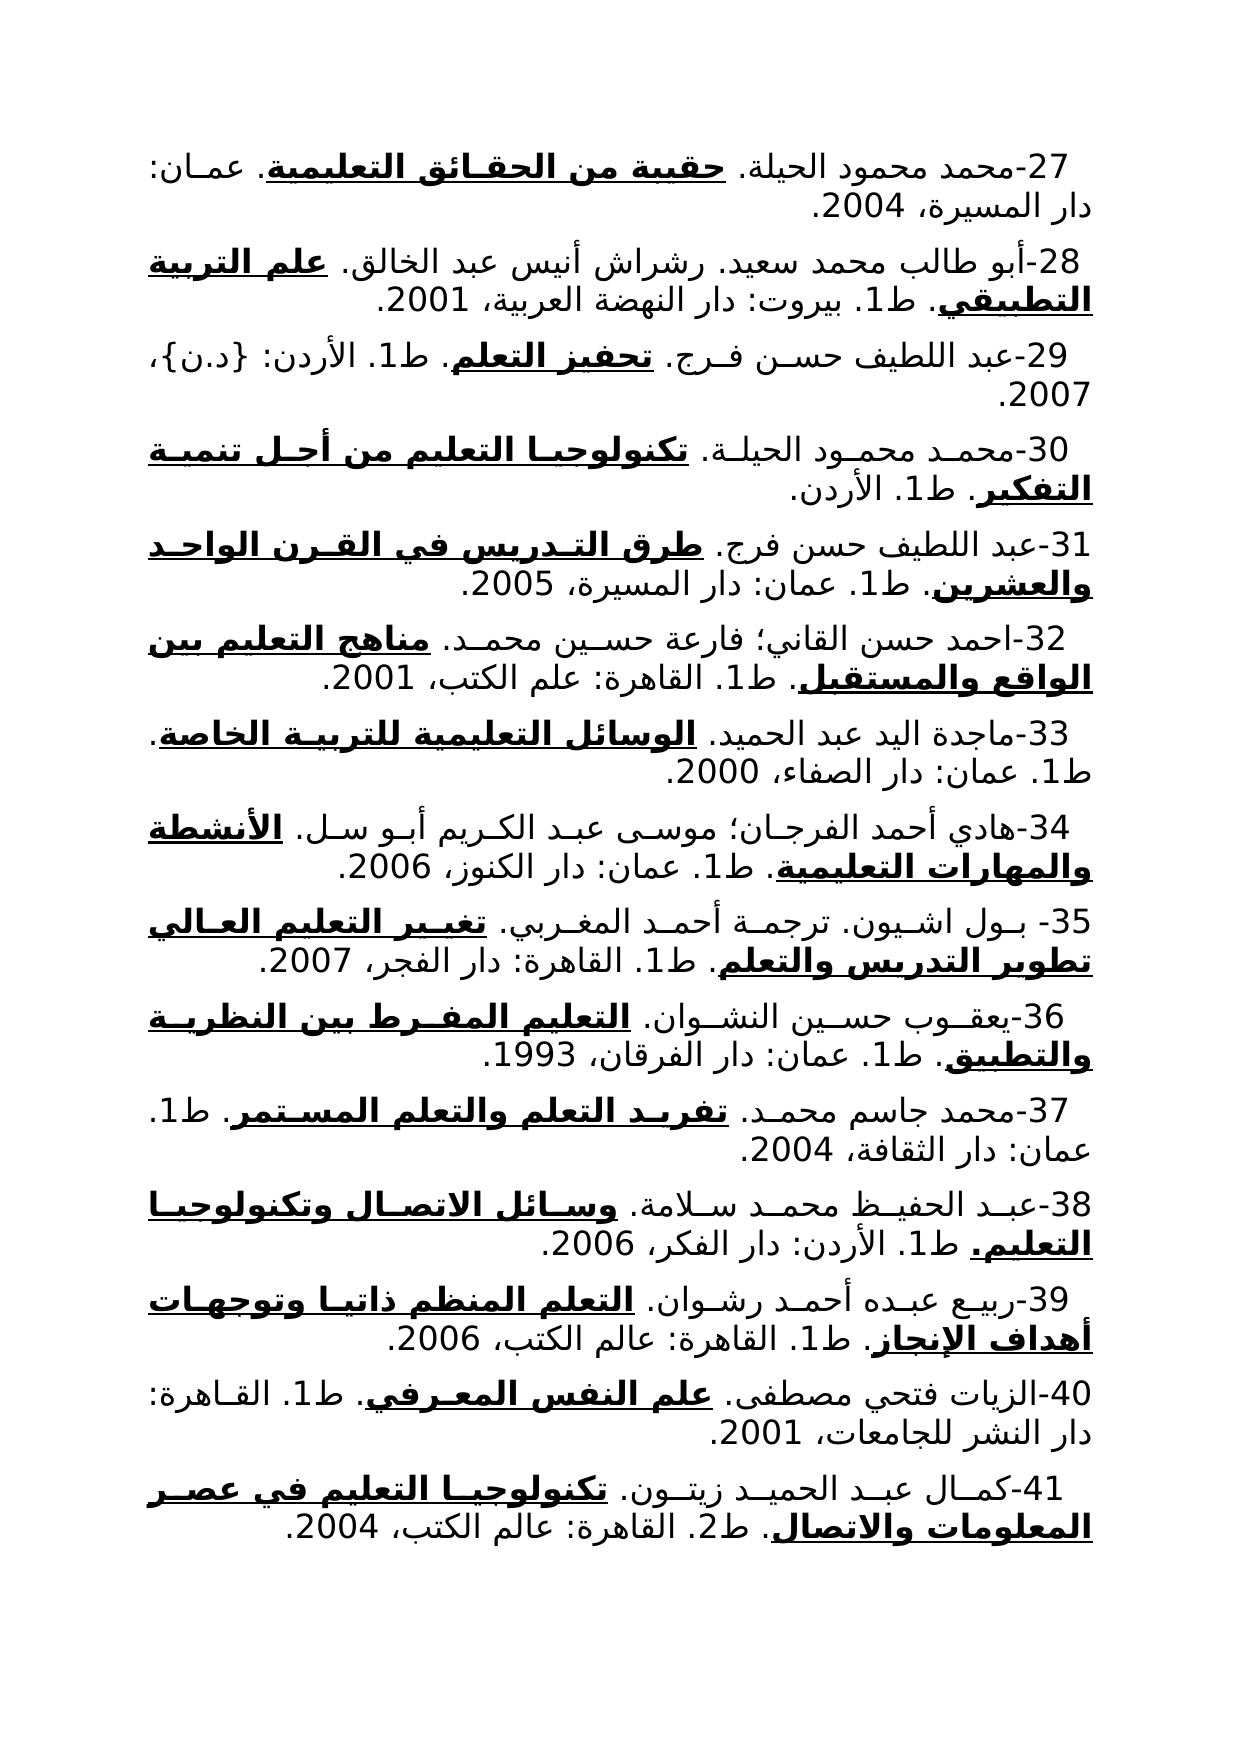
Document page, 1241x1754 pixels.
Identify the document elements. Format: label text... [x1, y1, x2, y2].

text 41-كمال عبد الحميد زيتون. تكنولوجيا التعليم في عصر المعلومات والاتصال. ط2. القاهرة: عالم الكتب، 2004. [148, 1469, 1092, 1547]
text 35- بول اشيون. ترجمة أحمد المغربي. تغيير التعليم العالي تطوير التدريس والتعلم. ط1. القاهرة: دار الفجر، 2007. [148, 903, 1092, 980]
text 37-محمد جاسم محمد. تفريد التعلم والتعلم المستمر. ط1. عمان: دار الثقافة، 2004. [148, 1091, 1092, 1169]
text 36-يعقوب حسين النشوان. التعليم المفرط بين النظرية والتطبيق. ط1. عمان: دار الفرقان، 1993. [148, 997, 1092, 1075]
text 31-عبد اللطيف حسن فرج. طرق التدريس في القرن الواحد والعشرين. ط1. عمان: دار المسيرة، 2005. [148, 525, 1092, 603]
text 39-ربيع عبده أحمد رشوان. التعلم المنظم ذاتيا وتوجهات أهداف الإنجاز. ط1. القاهرة: عالم الكتب، 2006. [148, 1280, 1092, 1358]
text 27-محمد محمود الحيلة. حقيبة من الحقائق التعليمية. عمان: دار المسيرة، 2004. [148, 148, 1092, 225]
text 28-أبو طالب محمد سعيد. رشراش أنيس عبد الخالق. علم التربية التطبيقي. ط1. بيروت: دار النهضة العربية، 2001. [148, 242, 1092, 320]
text 33-ماجدة اليد عبد الحميد. الوسائل التعليمية للتربية الخاصة. ط1. عمان: دار الصفاء، 2000. [148, 714, 1092, 792]
text 30-محمد محمود الحيلة. تكنولوجيا التعليم من أجل تنمية التفكير. ط1. الأردن. [148, 431, 1092, 508]
text 40-الزيات فتحي مصطفى. علم النفس المعرفي. ط1. القاهرة: دار النشر للجامعات، 2001. [148, 1374, 1092, 1452]
text 38-عبد الحفيظ محمد سلامة. وسائل الاتصال وتكنولوجيا التعليم. ط1. الأردن: دار الفكر، 2006. [148, 1186, 1092, 1263]
text 32-احمد حسن القاني؛ فارعة حسين محمد. مناهج التعليم بين الواقع والمستقبل. ط1. القاهرة: علم الكتب، 2001. [148, 619, 1092, 697]
text 29-عبد اللطيف حسن فرج. تحفيز التعلم. ط1. الأردن: {د.ن}، 2007. [148, 336, 1092, 414]
text 34-هادي أحمد الفرجان؛ موسى عبد الكريم أبو سل. الأنشطة والمهارات التعليمية. ط1. عمان: دار الكنوز، 2006. [148, 808, 1092, 886]
